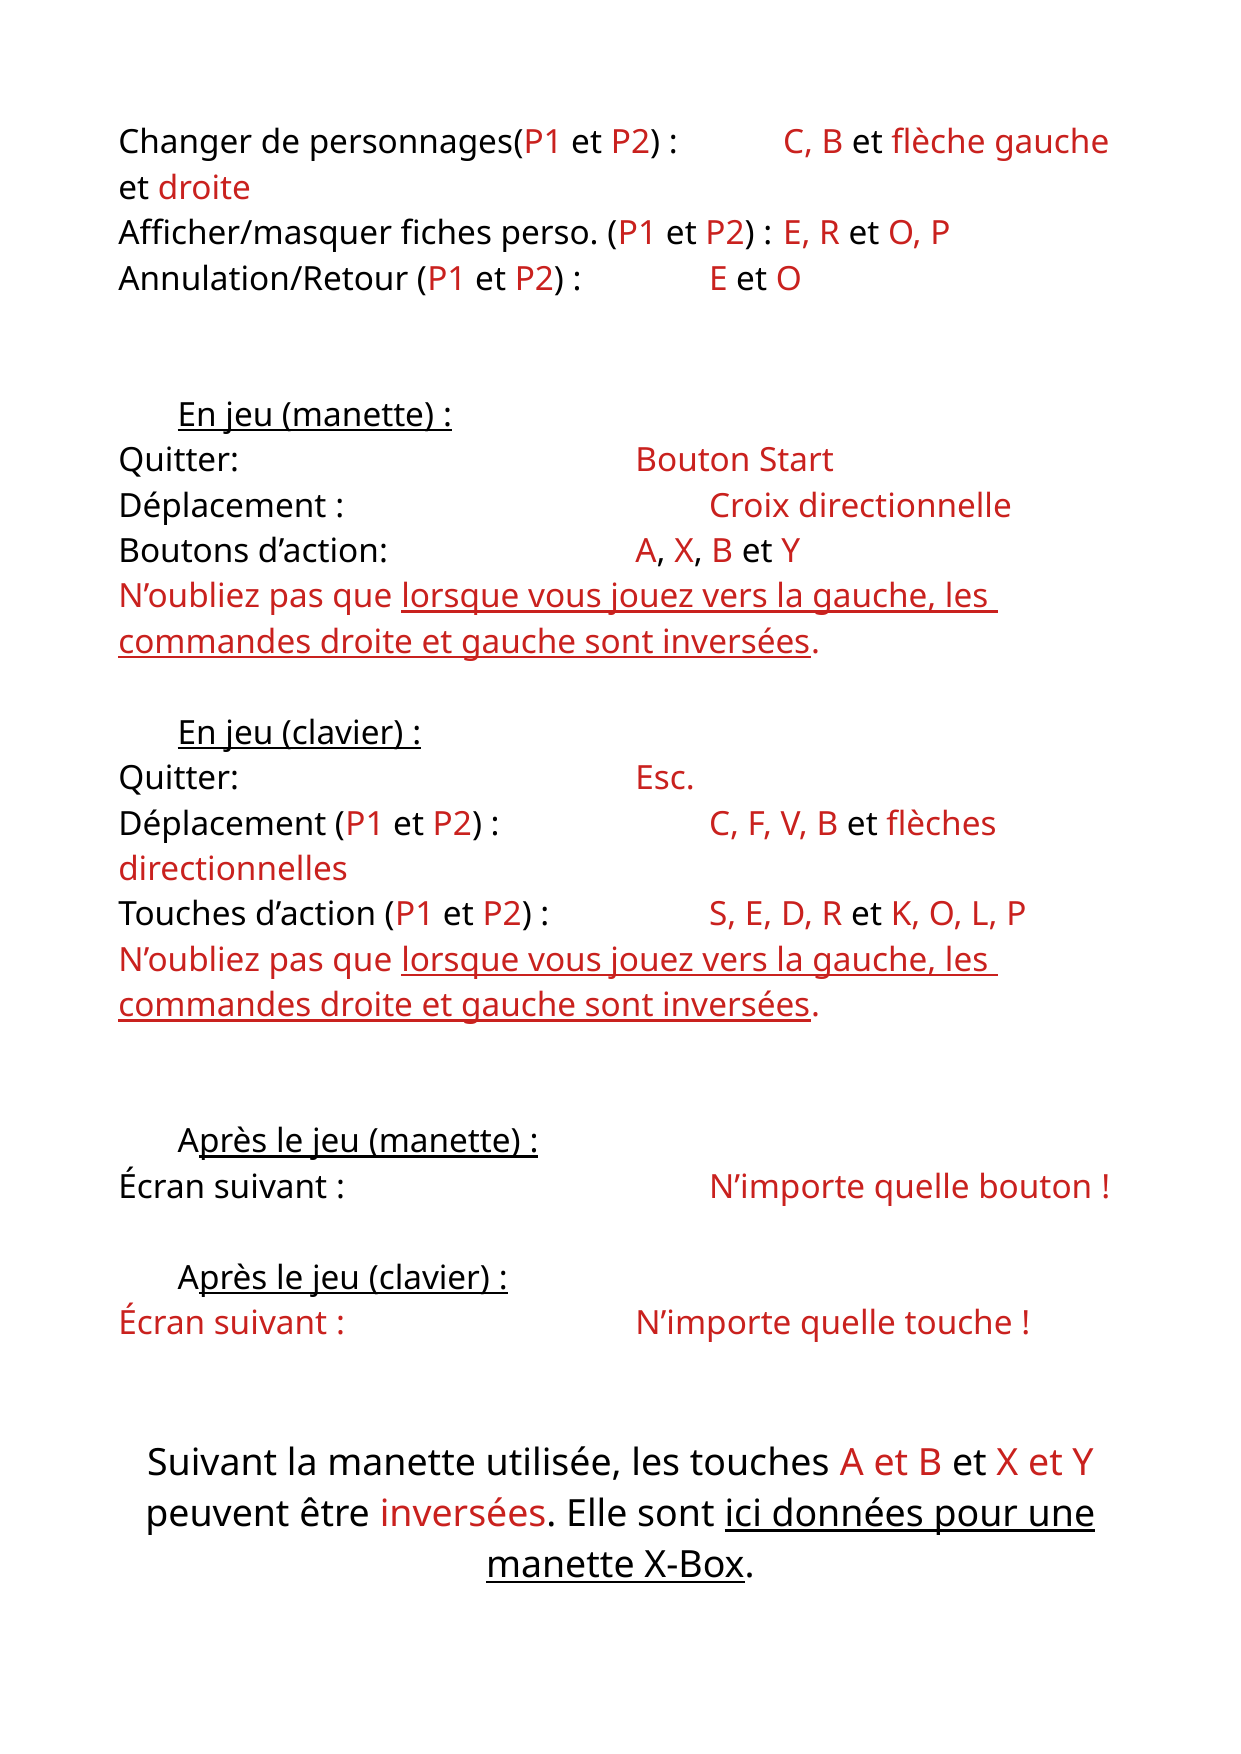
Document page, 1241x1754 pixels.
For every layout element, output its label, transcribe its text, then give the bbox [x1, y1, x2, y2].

text Suivant la manette utilisée, les touches A et B et X et Y peuvent être inversées. Elle sont ici données pour une manette X-Box. [118, 1435, 1122, 1588]
text Afficher/masquer fiches perso. (P1 et P2) : E, R et O, P [118, 209, 1122, 254]
text N’oubliez pas que lorsque vous jouez vers la gauche, les commandes droite et gauche sont inversées. [118, 572, 1122, 663]
text Écran suivant : N’importe quelle bouton ! [118, 1163, 1122, 1208]
text Écran suivant : N’importe quelle touche ! [118, 1299, 1122, 1344]
text Après le jeu (manette) : [118, 1117, 1122, 1163]
text Touches d’action (P1 et P2) : S, E, D, R et K, O, L, P [118, 890, 1122, 936]
text Boutons d’action: A, X, B et Y [118, 527, 1122, 572]
text Quitter: Bouton Start [118, 436, 1122, 481]
text En jeu (clavier) : [118, 708, 1122, 754]
text Changer de personnages(P1 et P2) : C, B et flèche gauche et droite [118, 118, 1122, 209]
text Déplacement : Croix directionnelle [118, 481, 1122, 527]
text N’oubliez pas que lorsque vous jouez vers la gauche, les commandes droite et gauche sont inversées. [118, 936, 1122, 1026]
text Déplacement (P1 et P2) : C, F, V, B et flèches directionnelles [118, 799, 1122, 890]
text Quitter: Esc. [118, 754, 1122, 799]
text Annulation/Retour (P1 et P2) : E et O [118, 254, 1122, 300]
text Après le jeu (clavier) : [118, 1253, 1122, 1299]
text En jeu (manette) : [118, 391, 1122, 436]
